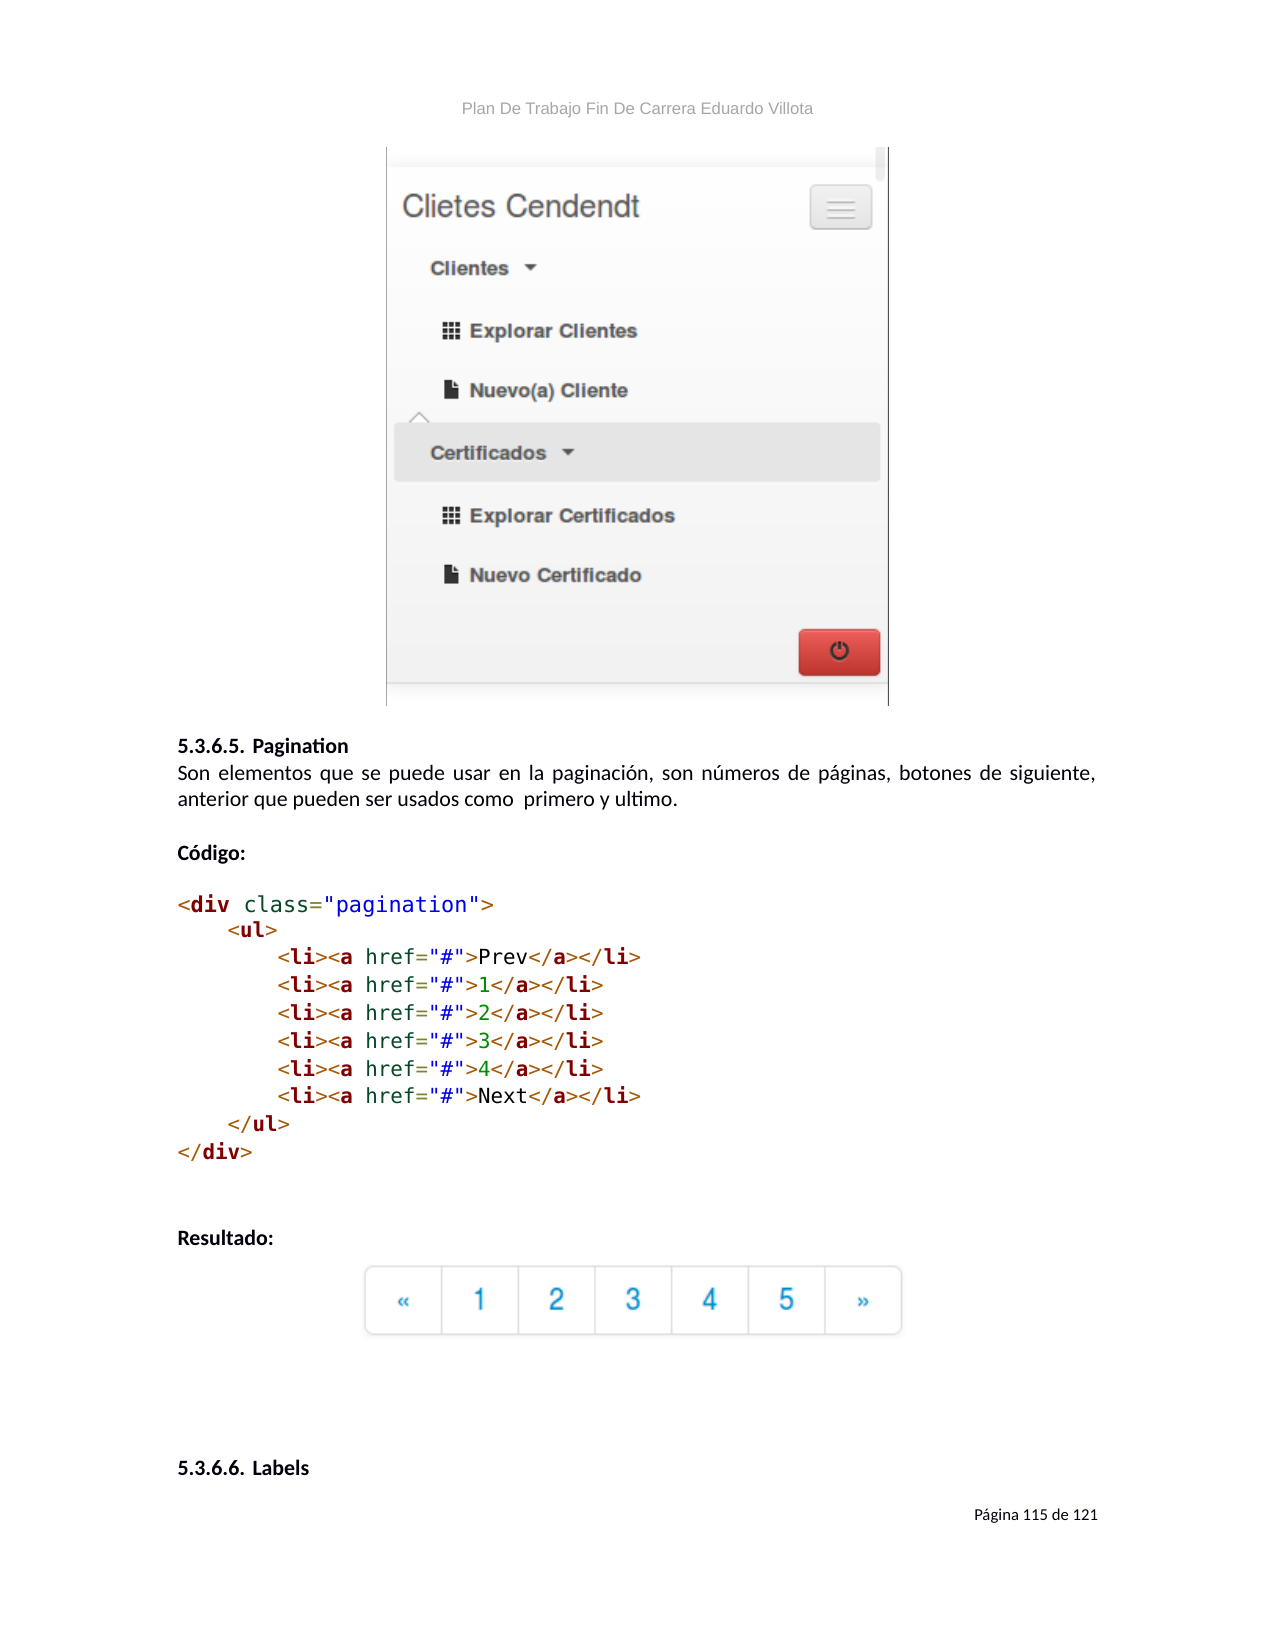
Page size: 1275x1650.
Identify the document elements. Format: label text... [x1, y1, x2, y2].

text <div class="pagination"> [177, 892, 1098, 918]
text <li><a href="#">2</a></li> [177, 1001, 1098, 1025]
text </div> [177, 1140, 1098, 1164]
picture [352, 1250, 923, 1348]
picture [386, 147, 889, 706]
text <ul> [177, 918, 1098, 942]
text 5.3.6.5. Pagination [177, 732, 1098, 759]
text <li><a href="#">4</a></li> [177, 1057, 1098, 1081]
text Código: [177, 839, 1098, 865]
text <li><a href="#">Prev</a></li> [177, 945, 1098, 970]
text </ul> [177, 1112, 1098, 1137]
text <li><a href="#">Next</a></li> [177, 1084, 1098, 1109]
text Resultado: [177, 1224, 1098, 1251]
text <li><a href="#">3</a></li> [177, 1029, 1098, 1053]
text 5.3.6.6. Labels [177, 1454, 1098, 1481]
text <li><a href="#">1</a></li> [177, 973, 1098, 997]
text Son elementos que se puede usar en la paginación, son números de páginas, botones de siguiente, anterior que pueden ser usados como primero y ultimo. [177, 759, 1098, 812]
